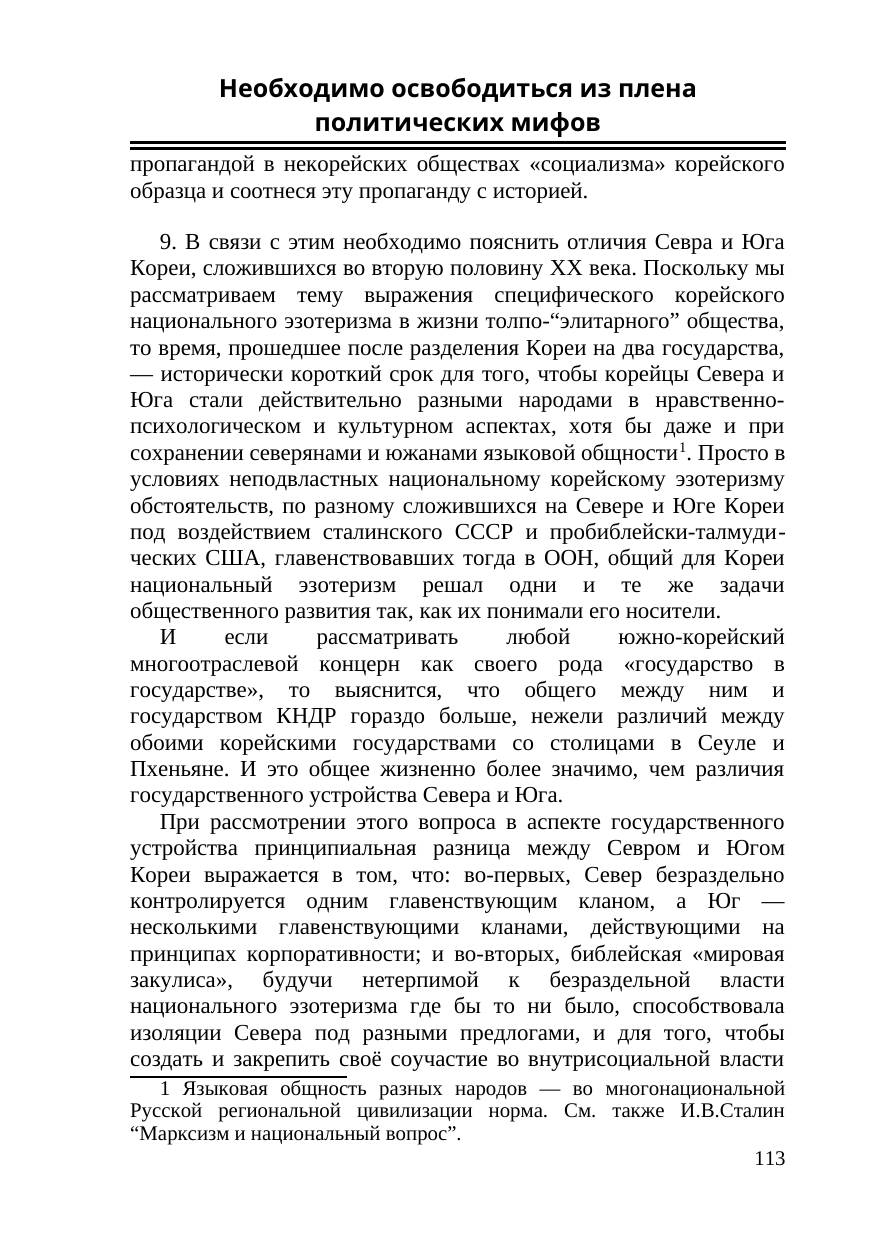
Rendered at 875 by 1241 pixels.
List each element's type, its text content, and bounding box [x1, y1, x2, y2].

text 9. В связи с этим необходимо пояснить отличия Севра и Юга Кореи, сложившихся во вторую половину ХХ века. Поскольку мы рассматриваем тему выражения специфического корейского национального эзотеризма в жизни толпо-“элитарного” общества, то время, прошедшее после разделения Кореи на два государства, — исторически короткий срок для того, чтобы корейцы Севера и Юга стали действительно разными народами в нравственно-психологическом и культурном аспектах, хотя бы даже и при сохранении северянами и южанами языковой общности. Просто в условиях неподвластных национальному корейскому эзотеризму обстоятельств, по разному сложившихся на Севере и Юге Кореи под воздействием сталинского СССР и пробиблейски-талмуди­ческих США, главенствовавших тогда в ООН, общий для Кореи национальный эзотеризм решал одни и те же задачи общественного развития так, как их понимали его носители. [130, 228, 786, 623]
text При рассмотрении этого вопроса в аспекте государственного устройства принципиальная разница между Севром и Югом Кореи выражается в том, что: во-первых, Север безраздельно контролируется одним главенствующим кланом, а Юг — несколькими главенствующими кланами, действующими на принципах корпоративности; и во-вторых, библейская «мировая закулиса», будучи нетерпимой к безраздельной власти национального эзотеризма где бы то ни было, способствовала изоляции Севера под разными предлогами, и для того, чтобы создать и закрепить своё соучастие во внутрисоциальной власти [130, 808, 786, 1071]
text пропагандой в некорейских обществах «социализма» корейского образца и соотнеся эту пропаганду с историей. [130, 150, 786, 203]
text И если рассматривать любой южно-корейский многоотраслевой концерн как своего рода «государство в государстве», то выяснится, что общего между ним и государством КНДР гораздо больше, нежели различий между обоими корейскими государствами со столицами в Сеуле и Пхеньяне. И это общее жизненно более значимо, чем различия государственного устройства Севера и Юга. [130, 623, 786, 808]
text Языковая общность разных народов — во многонациональной Русской региональной цивилизации норма. См. также И.В.Сталин “Марксизм и национальный вопрос”. [130, 1077, 786, 1145]
